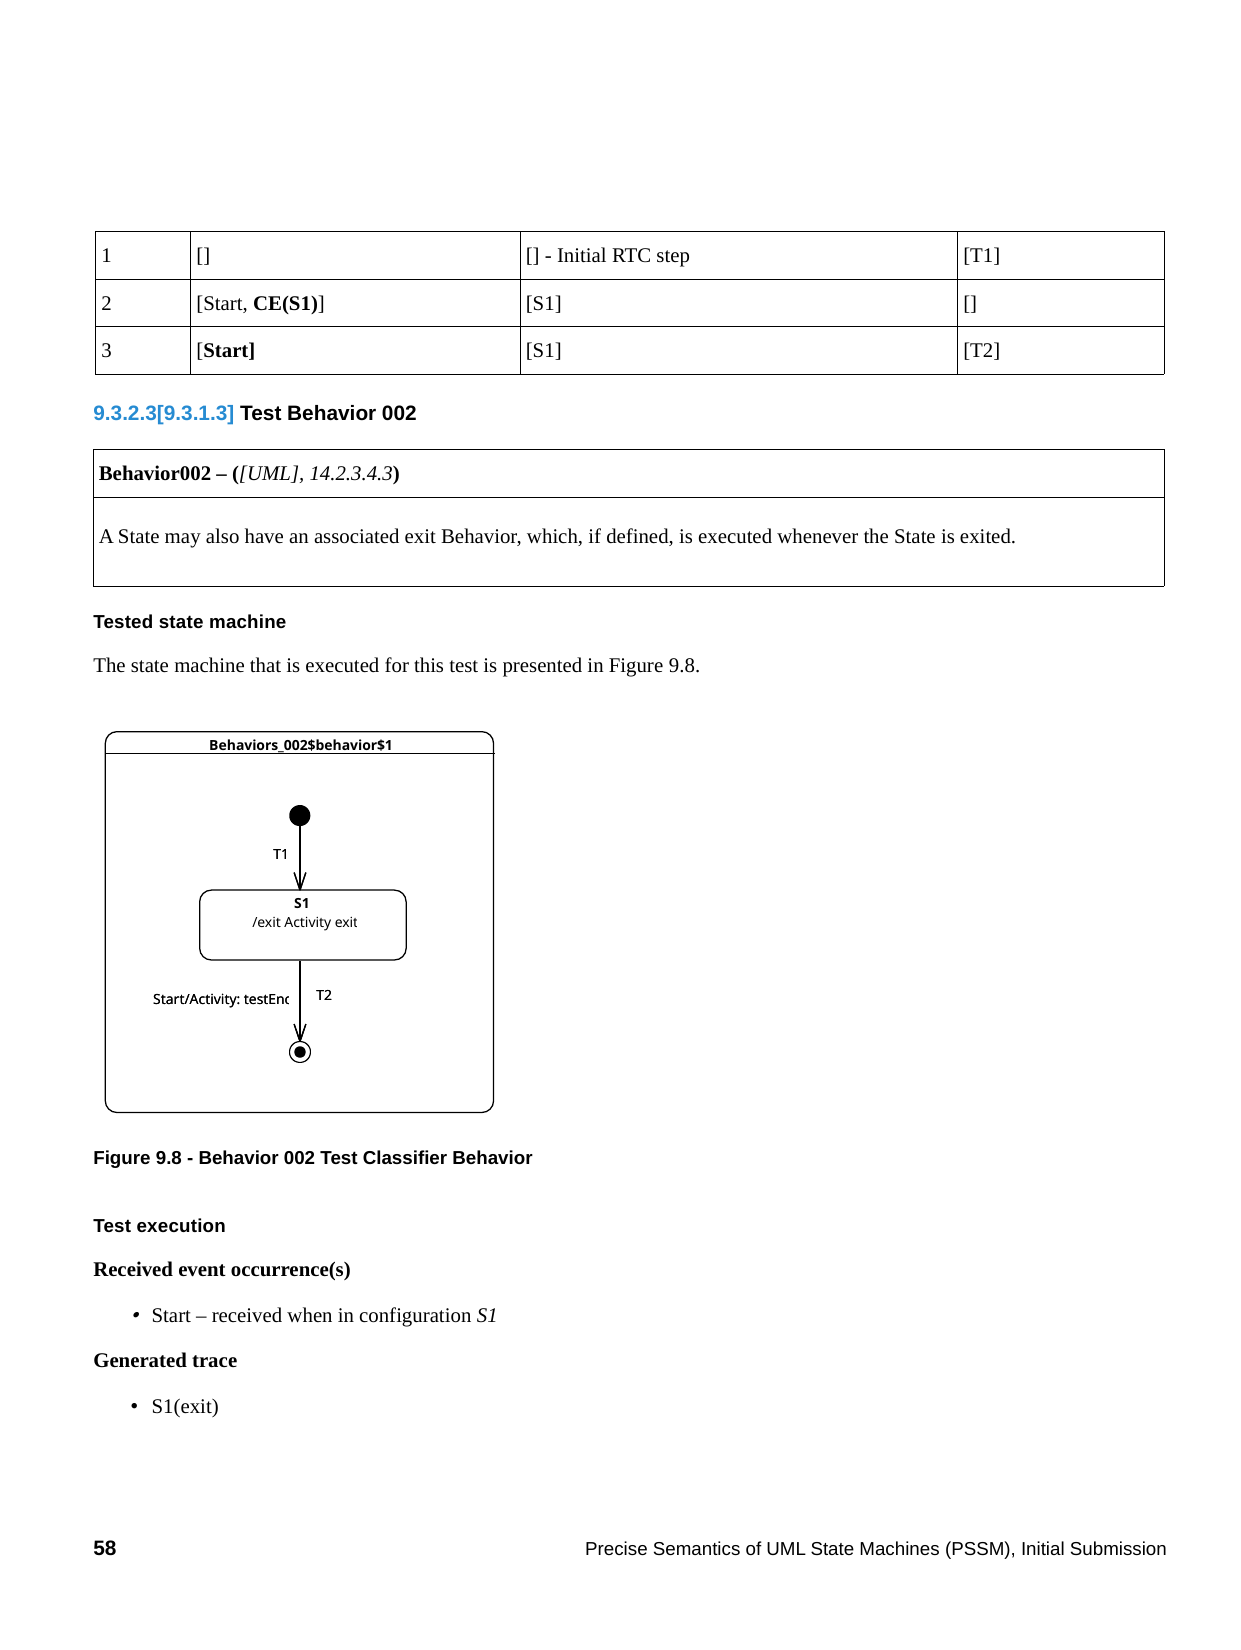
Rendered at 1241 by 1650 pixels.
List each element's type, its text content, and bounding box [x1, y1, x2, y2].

table_cell [Start, CE(S1)] [191, 280, 520, 326]
subtitle Tested state machine [93, 611, 1164, 632]
table_cell 1 [96, 232, 190, 279]
table_cell A State may also have an associated exit Behavior, which, if defined, is executed whenever the State is exited. [94, 498, 1164, 586]
table_cell [] - Initial RTC step [521, 232, 957, 279]
text Received event occurrence(s) [93, 1257, 1164, 1281]
list S1(exit) [131, 1393, 1164, 1418]
table_cell [T2] [958, 327, 1164, 374]
table_cell 3 [96, 327, 190, 374]
text Figure 9.8 - Behavior 002 Test Classifier Behavior [93, 1147, 586, 1168]
table_cell [] [191, 232, 520, 279]
text Generated trace [93, 1348, 1164, 1372]
text The state machine that is executed for this test is presented in Figure 9.8. [93, 653, 1164, 677]
table_cell [Start] [191, 327, 520, 374]
list Start – received when in configuration S1 [131, 1302, 1164, 1327]
table_cell [S1] [521, 327, 957, 374]
table_cell [S1] [521, 280, 957, 326]
table_cell 2 [96, 280, 190, 326]
subtitle Test execution [93, 1214, 1164, 1236]
table_cell [T1] [958, 232, 1164, 279]
table_header Behavior002 – ([UML], 14.2.3.4.3) [94, 450, 1164, 497]
table_cell [] [958, 280, 1164, 326]
subtitle Test Behavior 002 [93, 399, 1164, 424]
